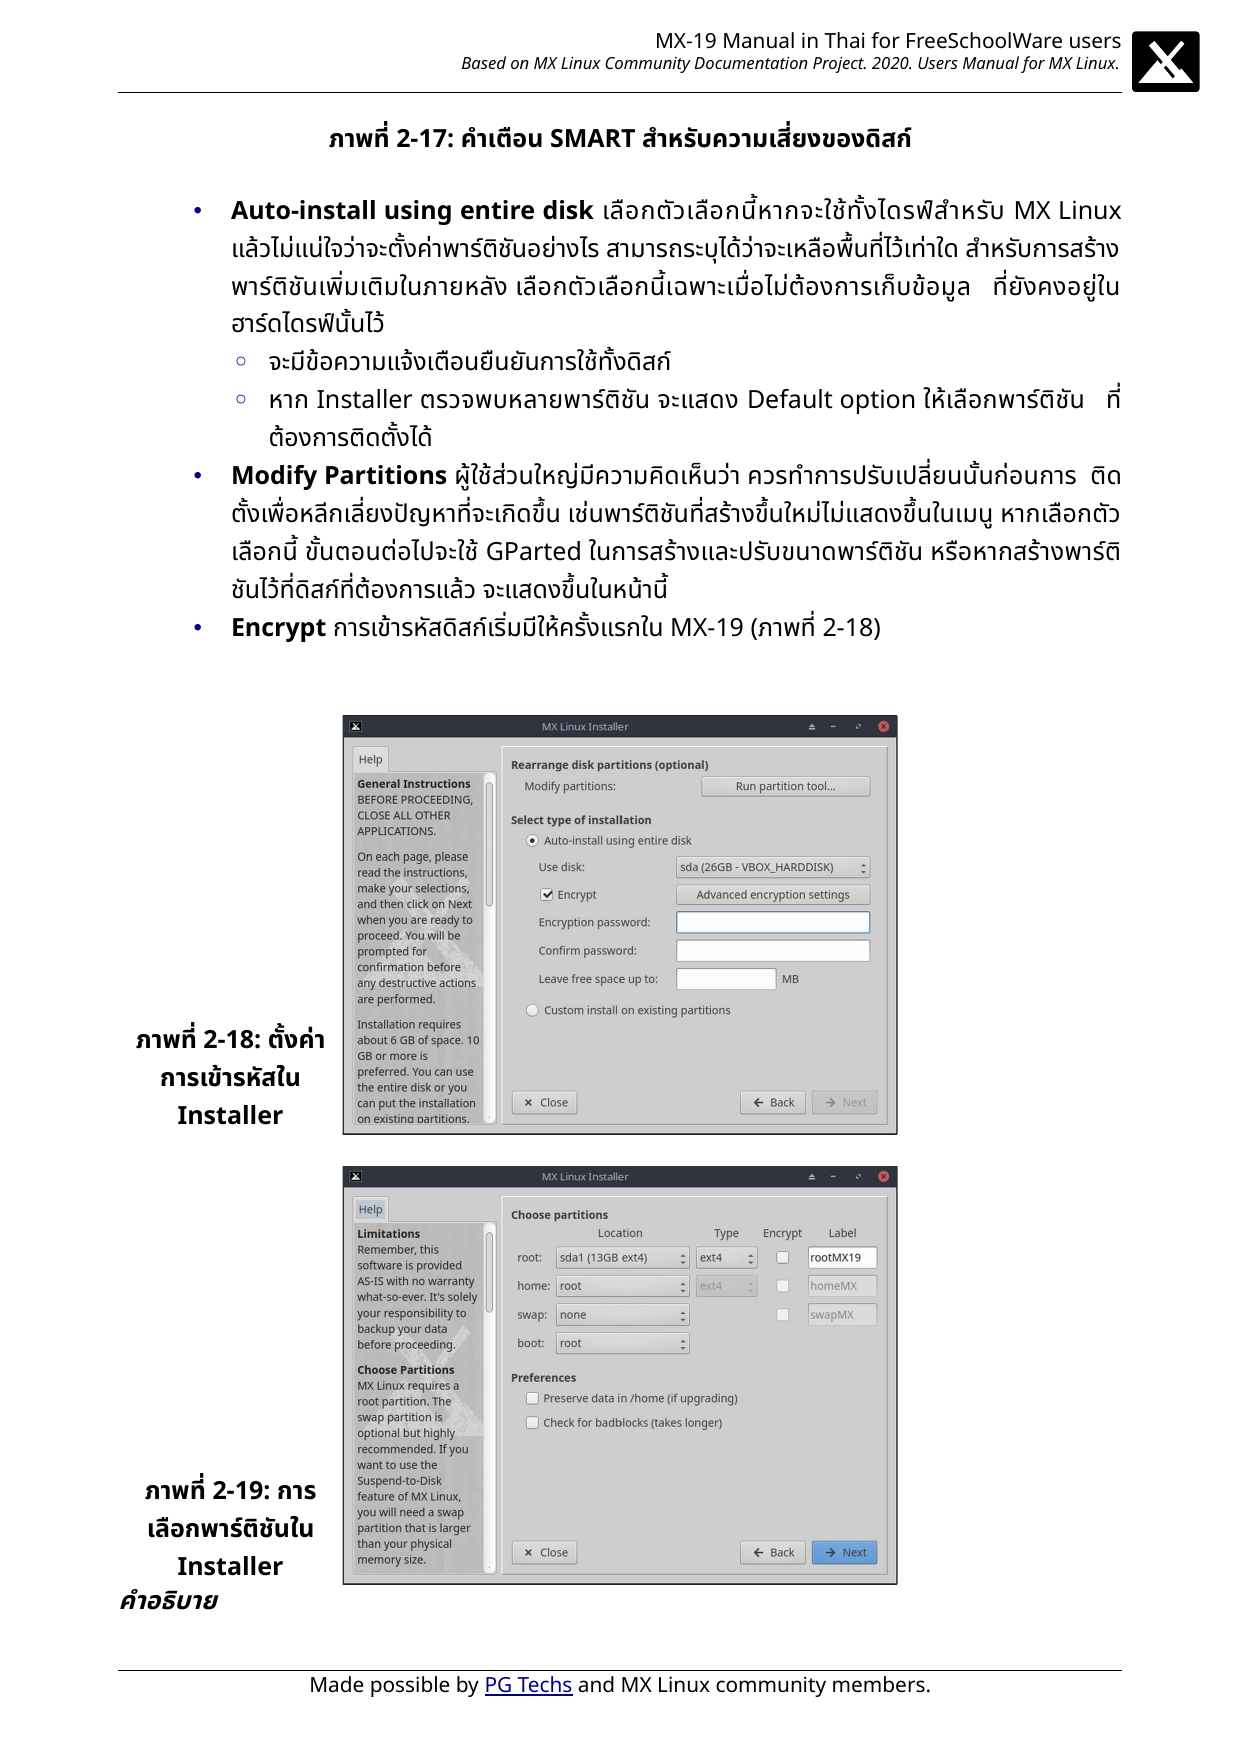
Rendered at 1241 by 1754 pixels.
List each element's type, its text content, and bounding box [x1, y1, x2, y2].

list Encrypt การเข้ารหัสดิสก์เริ่มมีให้ครั้งแรกใน MX-19 (ภาพที่ 2-18) [193, 609, 1122, 647]
text ภาพที่ 2-19: การเลือกพาร์ติชันใน Installer [118, 1473, 342, 1582]
list หาก Installer ตรวจพบหลายพาร์ติชัน จะแสดง Default option ให้เลือกพาร์ติชัน ที่ต้องการติดตั้งได้ [231, 382, 1122, 458]
text ภาพที่ 2-18: ตั้งค่าการเข้ารหัสใน Installer [118, 1022, 342, 1132]
picture [342, 715, 898, 1135]
picture [342, 1166, 898, 1585]
list Auto-install using entire disk เลือกตัวเลือกนี้หากจะใช้ทั้งไดรฟ์สำหรับ MX Linux แล้วไม่แน่ใจว่าจะตั้งค่าพาร์ติชันอย่างไร สามารถระบุได้ว่าจะเหลือพื้นที่ไว้เท่าใด สำหรับการสร้างพาร์ติชันเพิ่มเติมในภายหลัง เลือกตัวเลือกนี้เฉพาะเมื่อไม่ต้องการเก็บข้อมูล ที่ยังคงอยู่ในฮาร์ดไดรฟ์นั้นไว้ [193, 193, 1122, 344]
text [898, 1022, 1122, 1132]
text [898, 1473, 1122, 1582]
text ภาพที่ 2-17: คำเตือน SMART สำหรับความเสี่ยงของดิสก์ [118, 121, 1122, 158]
list Modify Partitions ผู้ใช้ส่วนใหญ่มีความคิดเห็นว่า ควรทำการปรับเปลี่ยนนั้นก่อนการ ติดตั้งเพื่อหลีกเลี่ยงปัญหาที่จะเกิดขึ้น เช่นพาร์ติชันที่สร้างขึ้นใหม่ไม่แสดงขึ้นในเมนู หากเลือกตัวเลือกนี้ ขั้นตอนต่อไปจะใช้ GParted ในการสร้างและปรับขนาดพาร์ติชัน หรือหากสร้างพาร์ติชันไว้ที่ดิสก์ที่ต้องการแล้ว จะแสดงขึ้นในหน้านี้ [193, 458, 1122, 609]
text คำอธิบาย [118, 1582, 1122, 1620]
list จะมีข้อความแจ้งเตือนยืนยันการใช้ทั้งดิสก์ [231, 344, 1122, 382]
